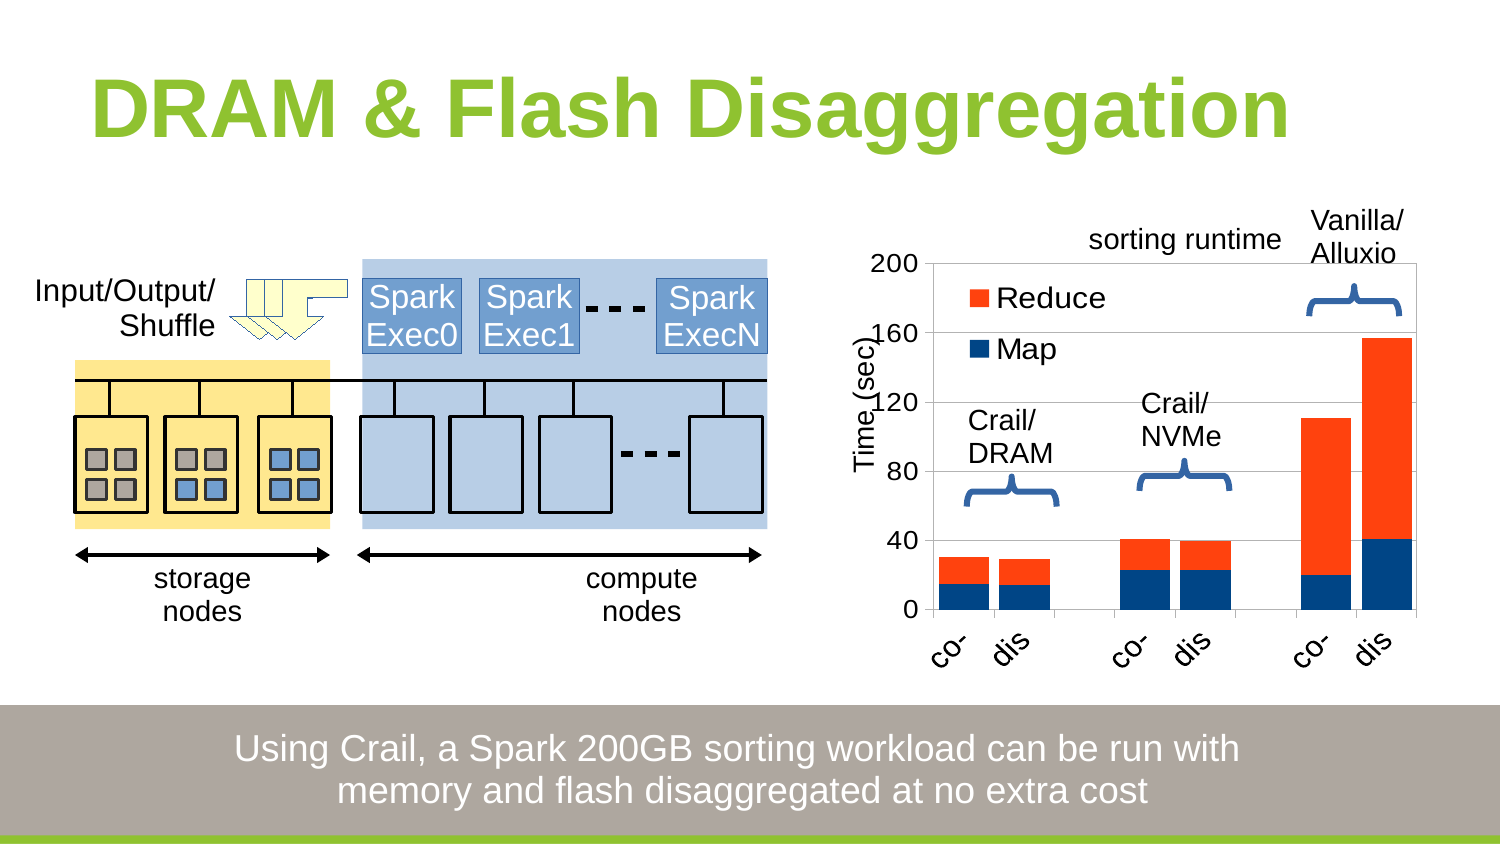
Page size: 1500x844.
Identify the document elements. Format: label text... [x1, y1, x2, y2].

text_box [0, 705, 1500, 836]
text_box [362, 259, 768, 530]
text_box [362, 382, 393, 415]
text_box Input/Output/ Shuffle [15, 265, 231, 352]
text_box [260, 418, 330, 511]
text_box [294, 382, 331, 415]
text_box Using Crail, a Spark 200GB sorting workload can be run with memory and flash disaggregated at no extra cost [60, 720, 1426, 820]
text_box Spark ExecN [656, 278, 768, 354]
text_box sorting runtime [954, 215, 1418, 264]
text_box Time (sec) [840, 255, 901, 556]
text_box [541, 418, 610, 511]
text_box [167, 418, 236, 511]
text_box [75, 360, 331, 379]
text_box [75, 382, 331, 530]
text_box [452, 418, 521, 511]
text_box storage nodes [75, 555, 331, 646]
text_box Vanilla/Alluxio [1295, 196, 1431, 278]
text_box [77, 418, 146, 511]
text_box [362, 418, 432, 511]
text_box [229, 279, 348, 340]
title DRAM & Flash Disaggregation [75, 33, 1425, 175]
text_box compute nodes [439, 555, 845, 646]
text_box Crail/ NVMe [1126, 379, 1247, 461]
text_box [691, 418, 761, 511]
chart [870, 245, 1456, 676]
text_box Spark Exec1 [479, 278, 580, 354]
text_box Spark Exec0 [362, 278, 462, 354]
text_box Crail/ DRAM [953, 396, 1074, 477]
text_box [75, 382, 108, 415]
